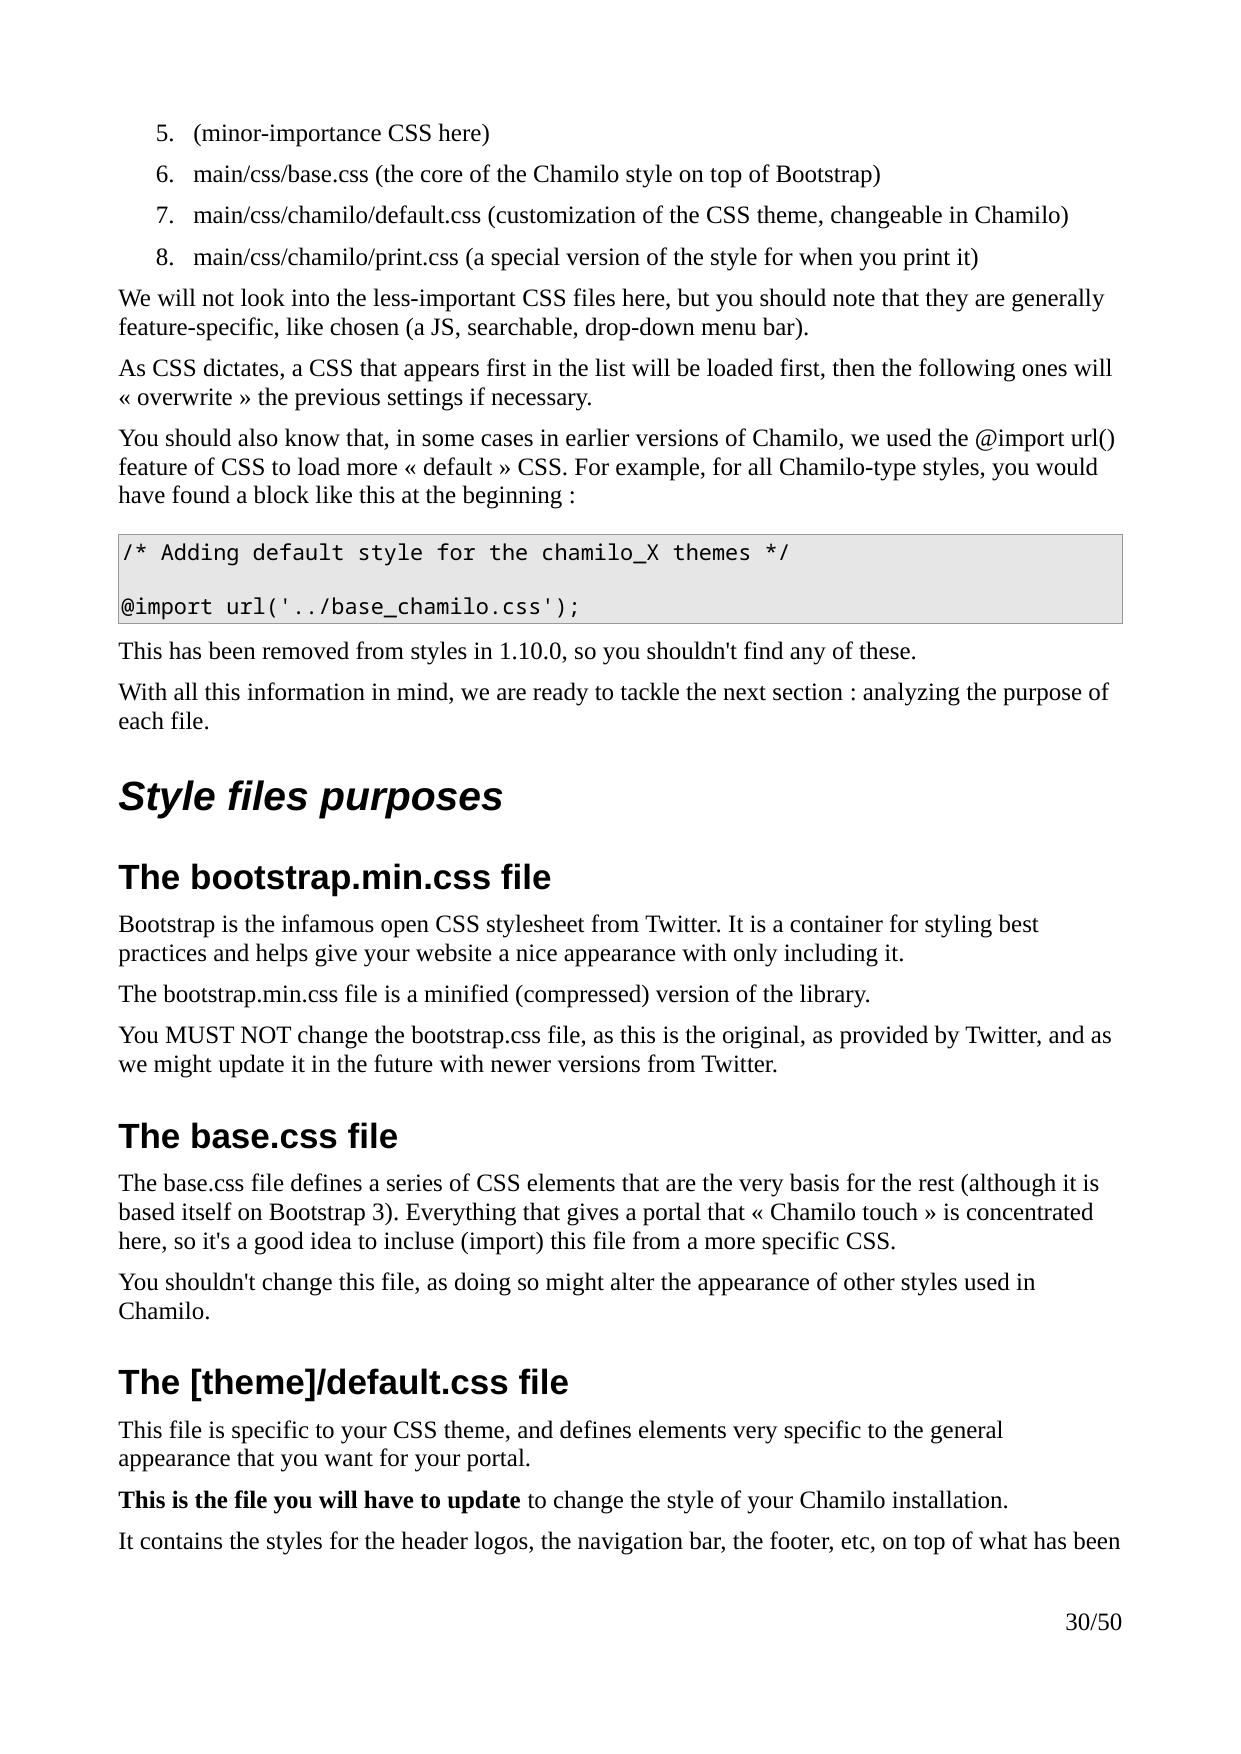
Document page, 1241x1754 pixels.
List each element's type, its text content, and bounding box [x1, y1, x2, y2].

text It contains the styles for the header logos, the navigation bar, the footer, etc, on top of what has been [118, 1526, 1122, 1555]
text You should also know that, in some cases in earlier versions of Chamilo, we used the @import url() feature of CSS to load more « default » CSS. For example, for all Chamilo-type styles, you would have found a block like this at the beginning : [118, 423, 1122, 509]
text You MUST NOT change the bootstrap.css file, as this is the original, as provided by Twitter, and as we might update it in the future with newer versions from Twitter. [118, 1021, 1122, 1078]
text You shouldn't change this file, as doing so might alter the appearance of other styles used in Chamilo. [118, 1267, 1122, 1324]
list (minor-importance CSS here) [156, 118, 1122, 147]
text This file is specific to your CSS theme, and defines elements very specific to the general appearance that you want for your portal. [118, 1415, 1122, 1472]
text @import url('../base_chamilo.css'); [119, 588, 1122, 623]
text With all this information in mind, we are ready to tackle the next section : analyzing the purpose of each file. [118, 677, 1122, 734]
text This has been removed from styles in 1.10.0, so you shouldn't find any of these. [118, 636, 1122, 664]
text The base.css file defines a series of CSS elements that are the very basis for the rest (although it is based itself on Bootstrap 3). Everything that gives a portal that « Chamilo touch » is concentrated here, so it's a good idea to incluse (import) this file from a more specific CSS. [118, 1168, 1122, 1254]
list main/css/base.css (the core of the Chamilo style on top of Bootstrap) [156, 159, 1122, 188]
text This is the file you will have to update to change the style of your Chamilo installation. [118, 1485, 1122, 1513]
text As CSS dictates, a CSS that appears first in the list will be loaded first, then the following ones will « overwrite » the previous settings if necessary. [118, 353, 1122, 411]
subtitle The [theme]/default.css file [118, 1362, 1122, 1402]
subtitle Style files purposes [118, 772, 1122, 819]
text The bootstrap.min.css file is a minified (compressed) version of the library. [118, 979, 1122, 1008]
text Bootstrap is the infamous open CSS stylesheet from Twitter. It is a container for styling best practices and helps give your website a nice appearance with only including it. [118, 909, 1122, 967]
text /* Adding default style for the chamilo_X themes */ [119, 535, 1122, 566]
text We will not look into the less-important CSS files here, but you should note that they are generally feature-specific, like chosen (a JS, searchable, drop-down menu bar). [118, 283, 1122, 341]
list main/css/chamilo/print.css (a special version of the style for when you print it) [156, 242, 1122, 271]
subtitle The base.css file [118, 1116, 1122, 1156]
list main/css/chamilo/default.css (customization of the CSS theme, changeable in Chamilo) [156, 201, 1122, 229]
subtitle The bootstrap.min.css file [118, 857, 1122, 897]
